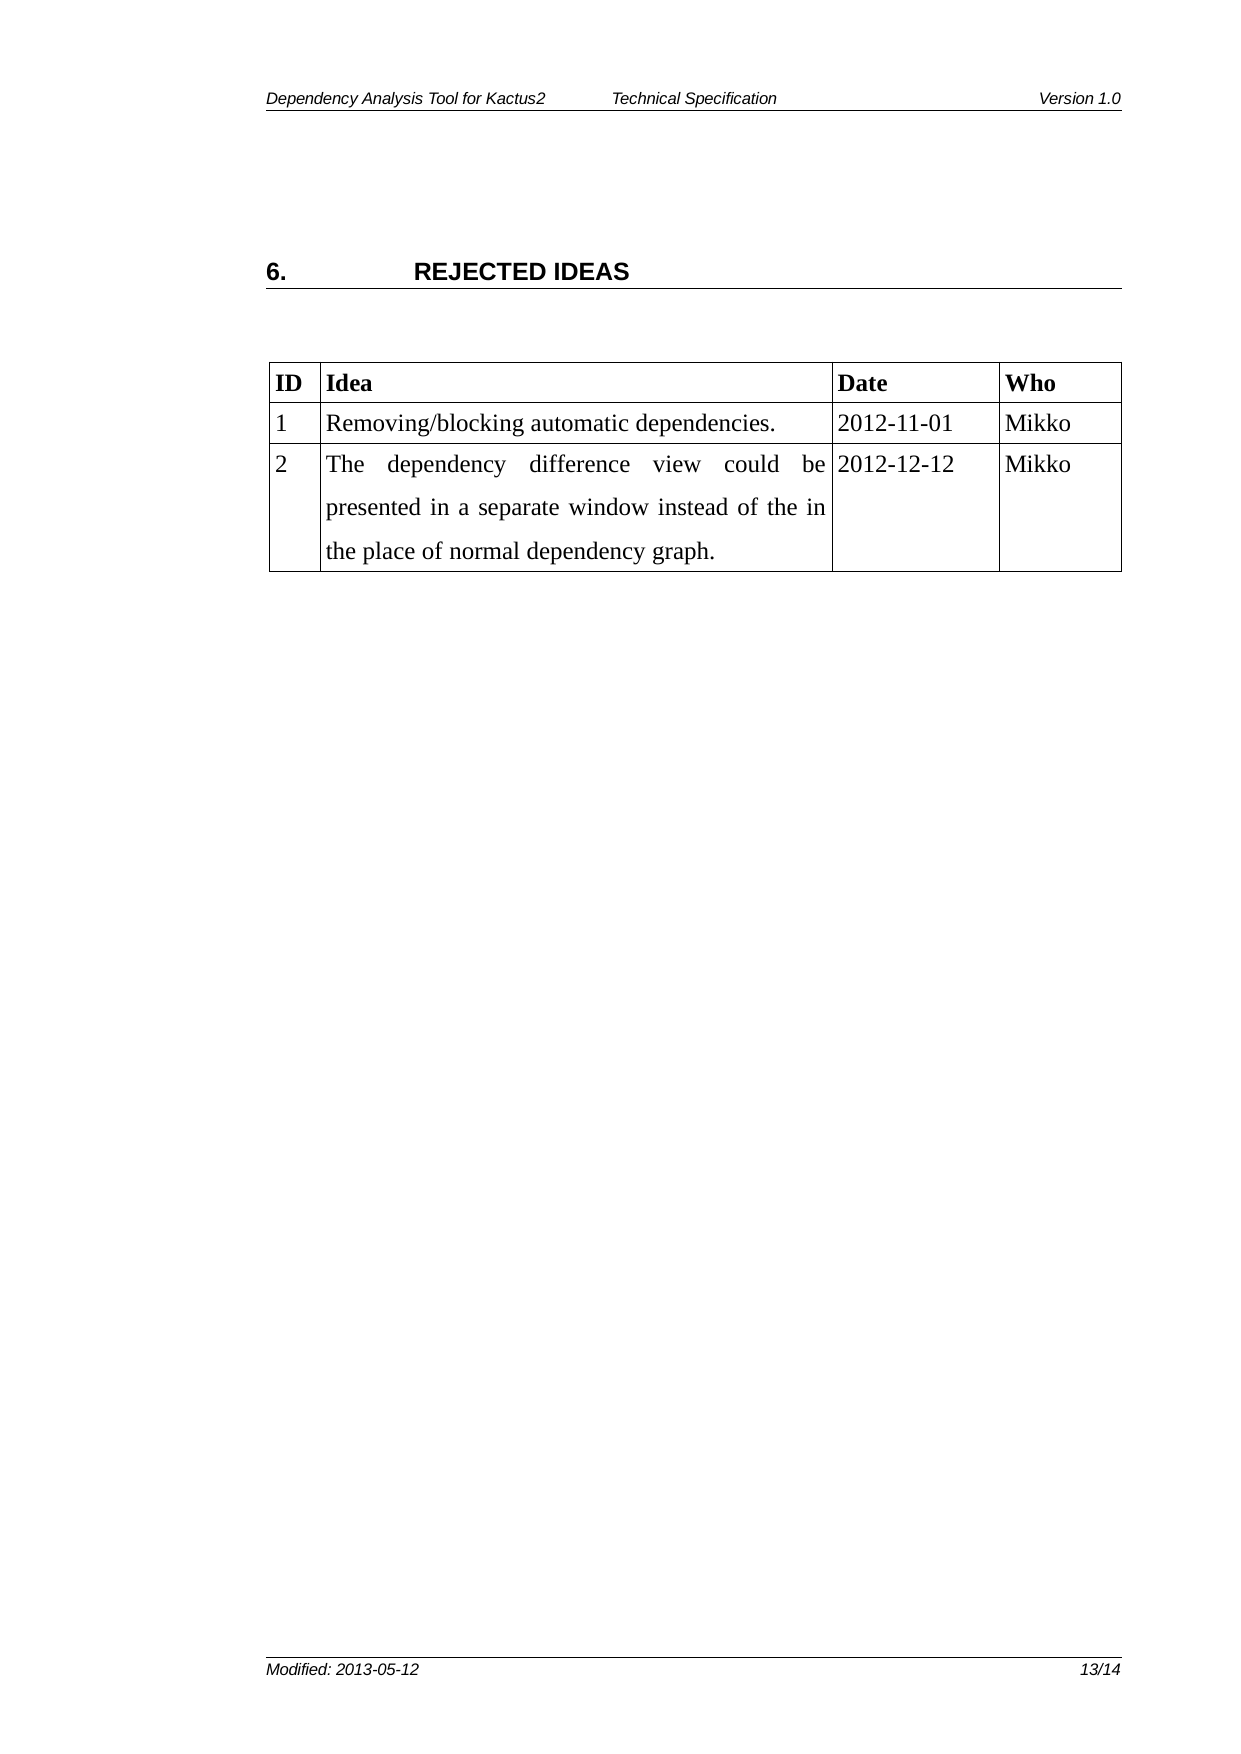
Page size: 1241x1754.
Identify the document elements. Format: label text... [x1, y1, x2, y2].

table_cell Removing/blocking automatic dependencies. [321, 403, 832, 443]
table_header ID [270, 363, 320, 402]
table_cell The dependency difference view could be presented in a separate window instead of the in the place of normal dependency graph. [321, 444, 832, 571]
table_cell 2012-12-12 [833, 444, 999, 571]
table_cell Mikko [1000, 403, 1121, 443]
table_cell 2 [270, 444, 320, 571]
table_cell 2012-11-01 [833, 403, 999, 443]
subtitle Rejected Ideas [266, 257, 1122, 288]
table_cell Mikko [1000, 444, 1121, 571]
table_header Who [1000, 363, 1121, 402]
table_header Date [833, 363, 999, 402]
table_header Idea [321, 363, 832, 402]
table_cell 1 [270, 403, 320, 443]
